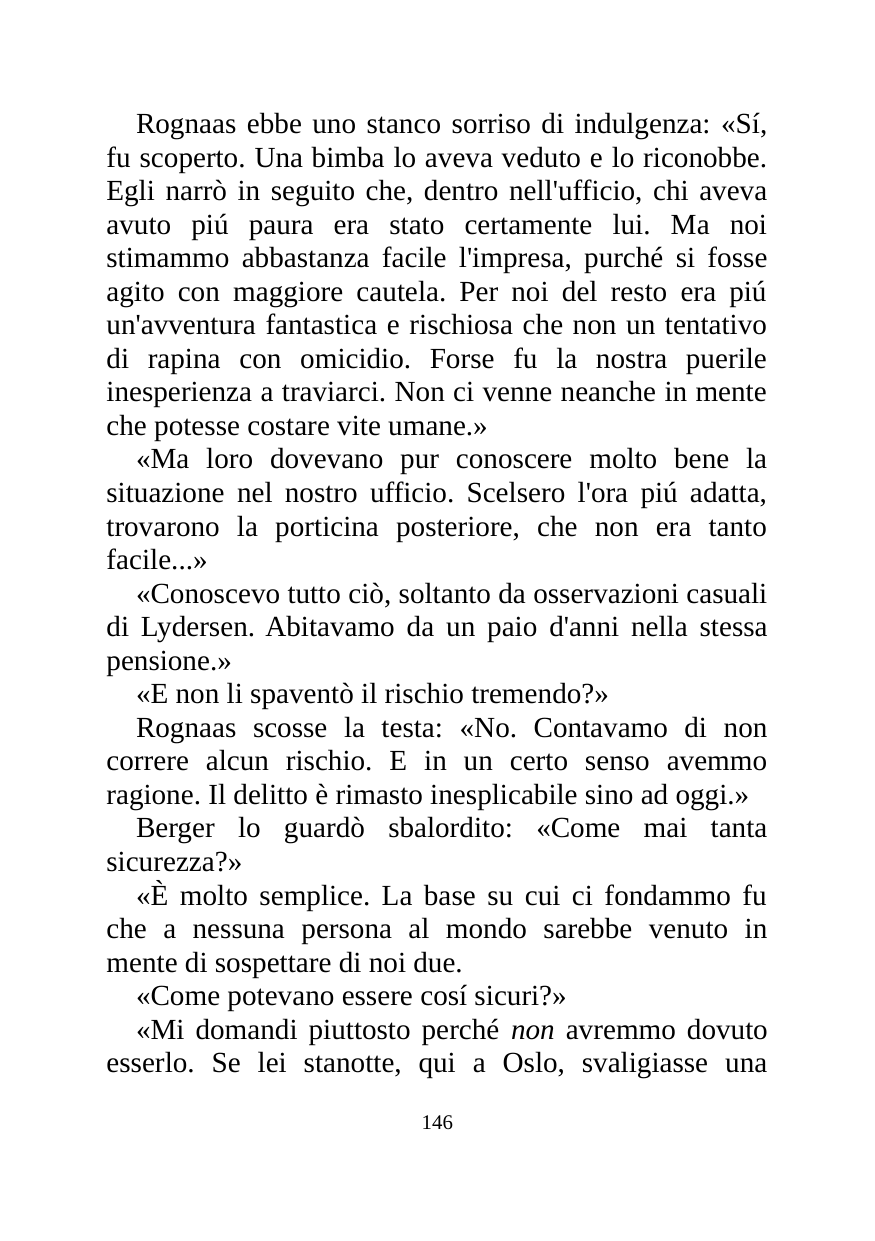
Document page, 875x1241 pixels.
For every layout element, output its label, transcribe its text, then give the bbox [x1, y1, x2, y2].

text «Come potevano essere cosí sicuri?» [106, 978, 768, 1012]
text «Ma loro dovevano pur conoscere molto bene la situazione nel nostro ufficio. Scelsero l'ora piú adatta, trovarono la porticina posteriore, che non era tanto facile...» [106, 442, 768, 576]
text «Conoscevo tutto ciò, soltanto da osservazioni casuali di Lydersen. Abitavamo da un paio d'anni nella stessa pensione.» [106, 576, 768, 676]
text Rognaas ebbe uno stanco sorriso di indulgenza: «Sí, fu scoperto. Una bimba lo aveva veduto e lo riconobbe. Egli narrò in seguito che, dentro nell'ufficio, chi aveva avuto piú paura era stato certamente lui. Ma noi stimammo abbastanza facile l'impresa, purché si fosse agito con maggiore cautela. Per noi del resto era piú un'avventura fantastica e rischiosa che non un tentativo di rapina con omicidio. Forse fu la nostra puerile inesperienza a traviarci. Non ci venne neanche in mente che potesse costare vite umane.» [106, 106, 768, 442]
text Rognaas scosse la testa: «No. Contavamo di non correre alcun rischio. E in un certo senso avemmo ragione. Il delitto è rimasto inesplicabile sino ad oggi.» [106, 710, 768, 811]
text «E non li spaventò il rischio tremendo?» [106, 676, 768, 710]
text Berger lo guardò sbalordito: «Come mai tanta sicurezza?» [106, 811, 768, 878]
text «È molto semplice. La base su cui ci fondammo fu che a nessuna persona al mondo sarebbe venuto in mente di sospettare di noi due. [106, 878, 768, 978]
text «Mi domandi piuttosto perché non avremmo dovuto esserlo. Se lei stanotte, qui a Oslo, svaligiasse una [106, 1012, 768, 1079]
